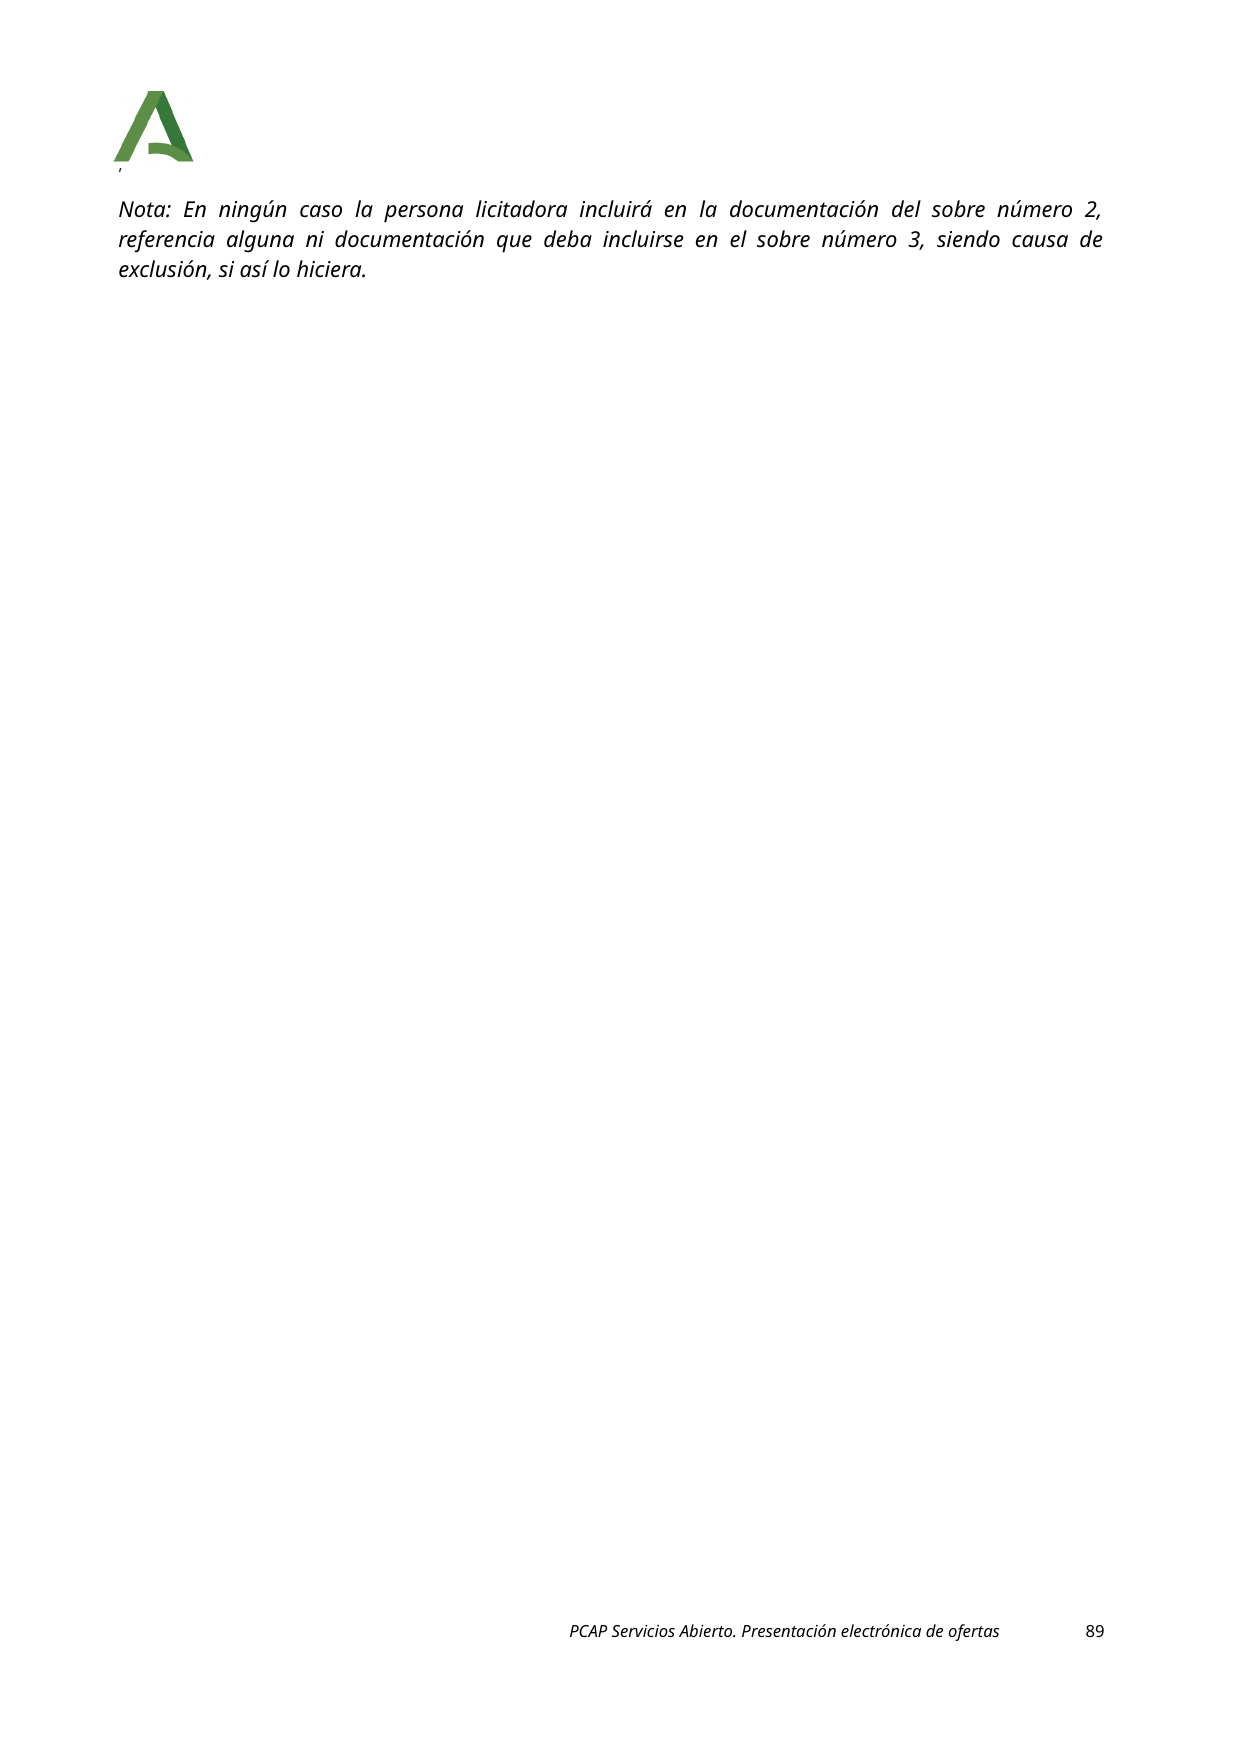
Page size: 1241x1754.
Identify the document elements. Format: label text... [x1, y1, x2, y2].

picture [109, 86, 198, 166]
text Nota: En ningún caso la persona licitadora incluirá en la documentación del sobre número 2, referencia alguna ni documentación que deba incluirse en el sobre número 3, siendo causa de exclusión, si así lo hiciera. [118, 194, 1104, 284]
